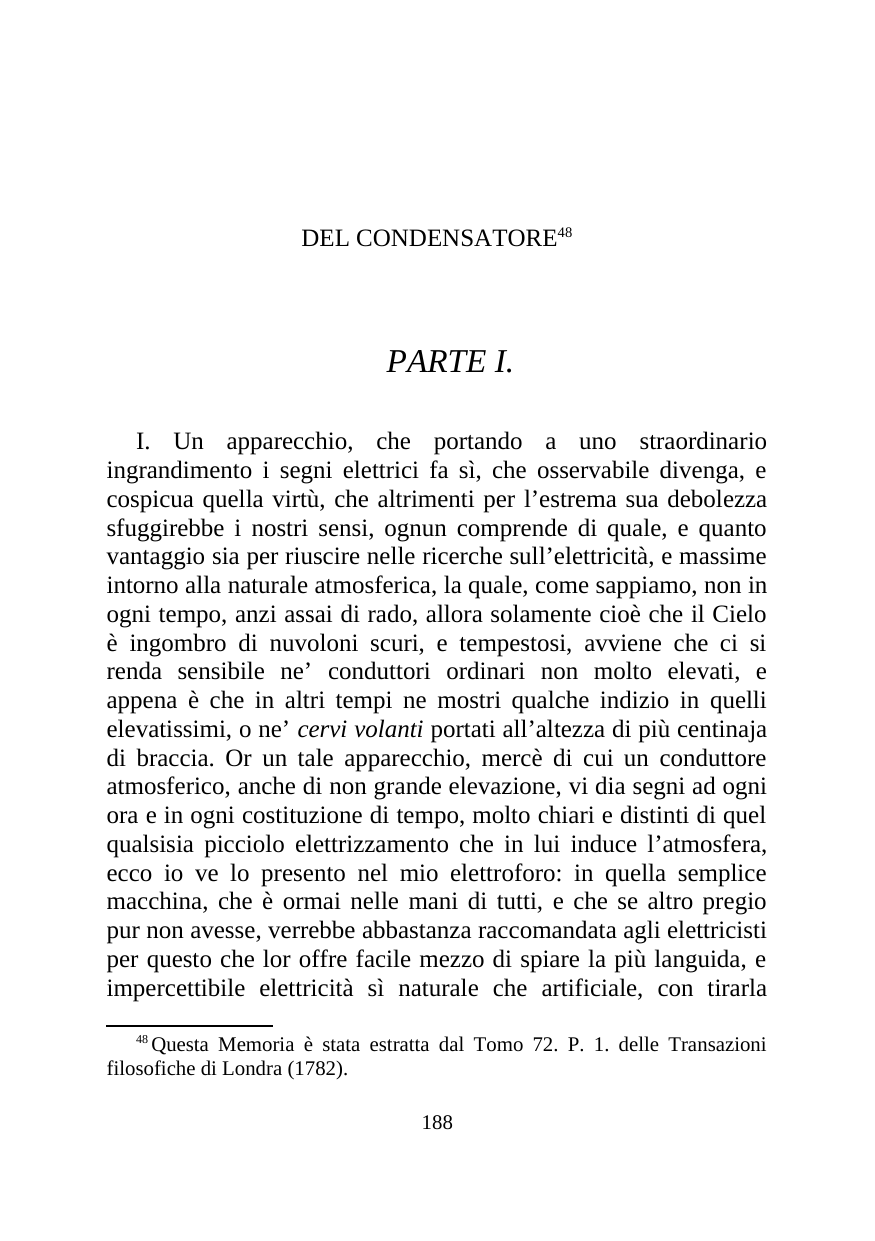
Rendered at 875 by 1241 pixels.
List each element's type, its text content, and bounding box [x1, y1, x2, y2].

text PARTE I. [106, 341, 768, 379]
text I. Un apparecchio, che portando a uno straordinario ingrandimento i segni elettrici fa sì, che osservabile divenga, e cospicua quella virtù, che altrimenti per l’estrema sua debolezza sfuggirebbe i nostri sensi, ognun comprende di quale, e quanto vantaggio sia per riuscire nelle ricerche sull’elettricità, e massime intorno alla naturale atmosferica, la quale, come sappiamo, non in ogni tempo, anzi assai di rado, allora solamente cioè che il Cielo è ingombro di nuvoloni scuri, e tempestosi, avviene che ci si renda sensibile ne’ conduttori ordinari non molto elevati, e appena è che in altri tempi ne mostri qualche indizio in quelli elevatissimi, o ne’ cervi volanti portati all’altezza di più centinaja di braccia. Or un tale apparecchio, mercè di cui un conduttore atmosferico, anche di non grande elevazione, vi dia segni ad ogni ora e in ogni costituzione di tempo, molto chiari e distinti di quel qualsisia picciolo elettrizzamento che in lui induce l’atmosfera, ecco io ve lo presento nel mio elettroforo: in quella semplice macchina, che è ormai nelle mani di tutti, e che se altro pregio pur non avesse, verrebbe abbastanza raccomandata agli elettricisti per questo che lor offre facile mezzo di spiare la più languida, e impercettibile elettricità sì naturale che artificiale, con tirarla [106, 426, 768, 1001]
text DEL CONDENSATORE [105, 223, 768, 252]
text Questa Memoria è stata estratta dal Tomo 72. P. 1. delle Transazioni filosofiche di Londra (1782). [106, 1032, 768, 1080]
